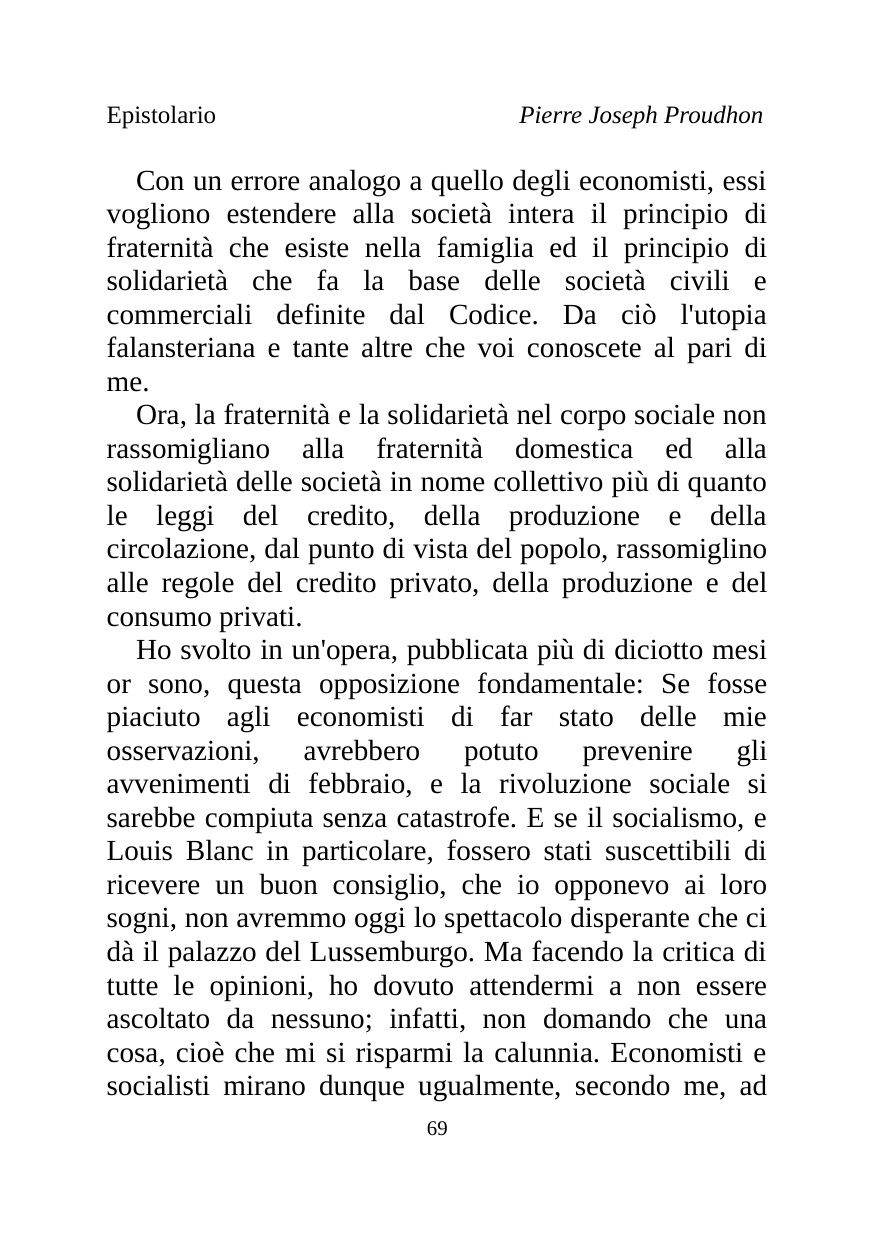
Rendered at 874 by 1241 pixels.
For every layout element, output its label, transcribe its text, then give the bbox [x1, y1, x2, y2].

text Ho svolto in un'opera, pubblicata più di diciotto mesi or sono, questa opposizione fondamentale: Se fosse piaciuto agli economisti di far stato delle mie osservazioni, avrebbero potuto prevenire gli avvenimenti di febbraio, e la rivoluzione sociale si sarebbe compiuta senza catastrofe. E se il socialismo, e Louis Blanc in particolare, fossero stati suscettibili di ricevere un buon consiglio, che io opponevo ai loro sogni, non avremmo oggi lo spettacolo disperante che ci dà il palazzo del Lussemburgo. Ma facendo la critica di tutte le opinioni, ho dovuto attendermi a non essere ascoltato da nessuno; infatti, non domando che una cosa, cioè che mi si risparmi la calunnia. Economisti e socialisti mirano dunque ugualmente, secondo me, ad [106, 632, 768, 1102]
text Con un errore analogo a quello degli economisti, essi vogliono estendere alla società intera il principio di fraternità che esiste nella famiglia ed il principio di solidarietà che fa la base delle società civili e commerciali definite dal Codice. Da ciò l'utopia falansteriana e tante altre che voi conoscete al pari di me. [106, 163, 768, 397]
text Ora, la fraternità e la solidarietà nel corpo sociale non rassomigliano alla fraternità domestica ed alla solidarietà delle società in nome collettivo più di quanto le leggi del credito, della produzione e della circolazione, dal punto di vista del popolo, rassomiglino alle regole del credito privato, della produzione e del consumo privati. [106, 397, 768, 632]
